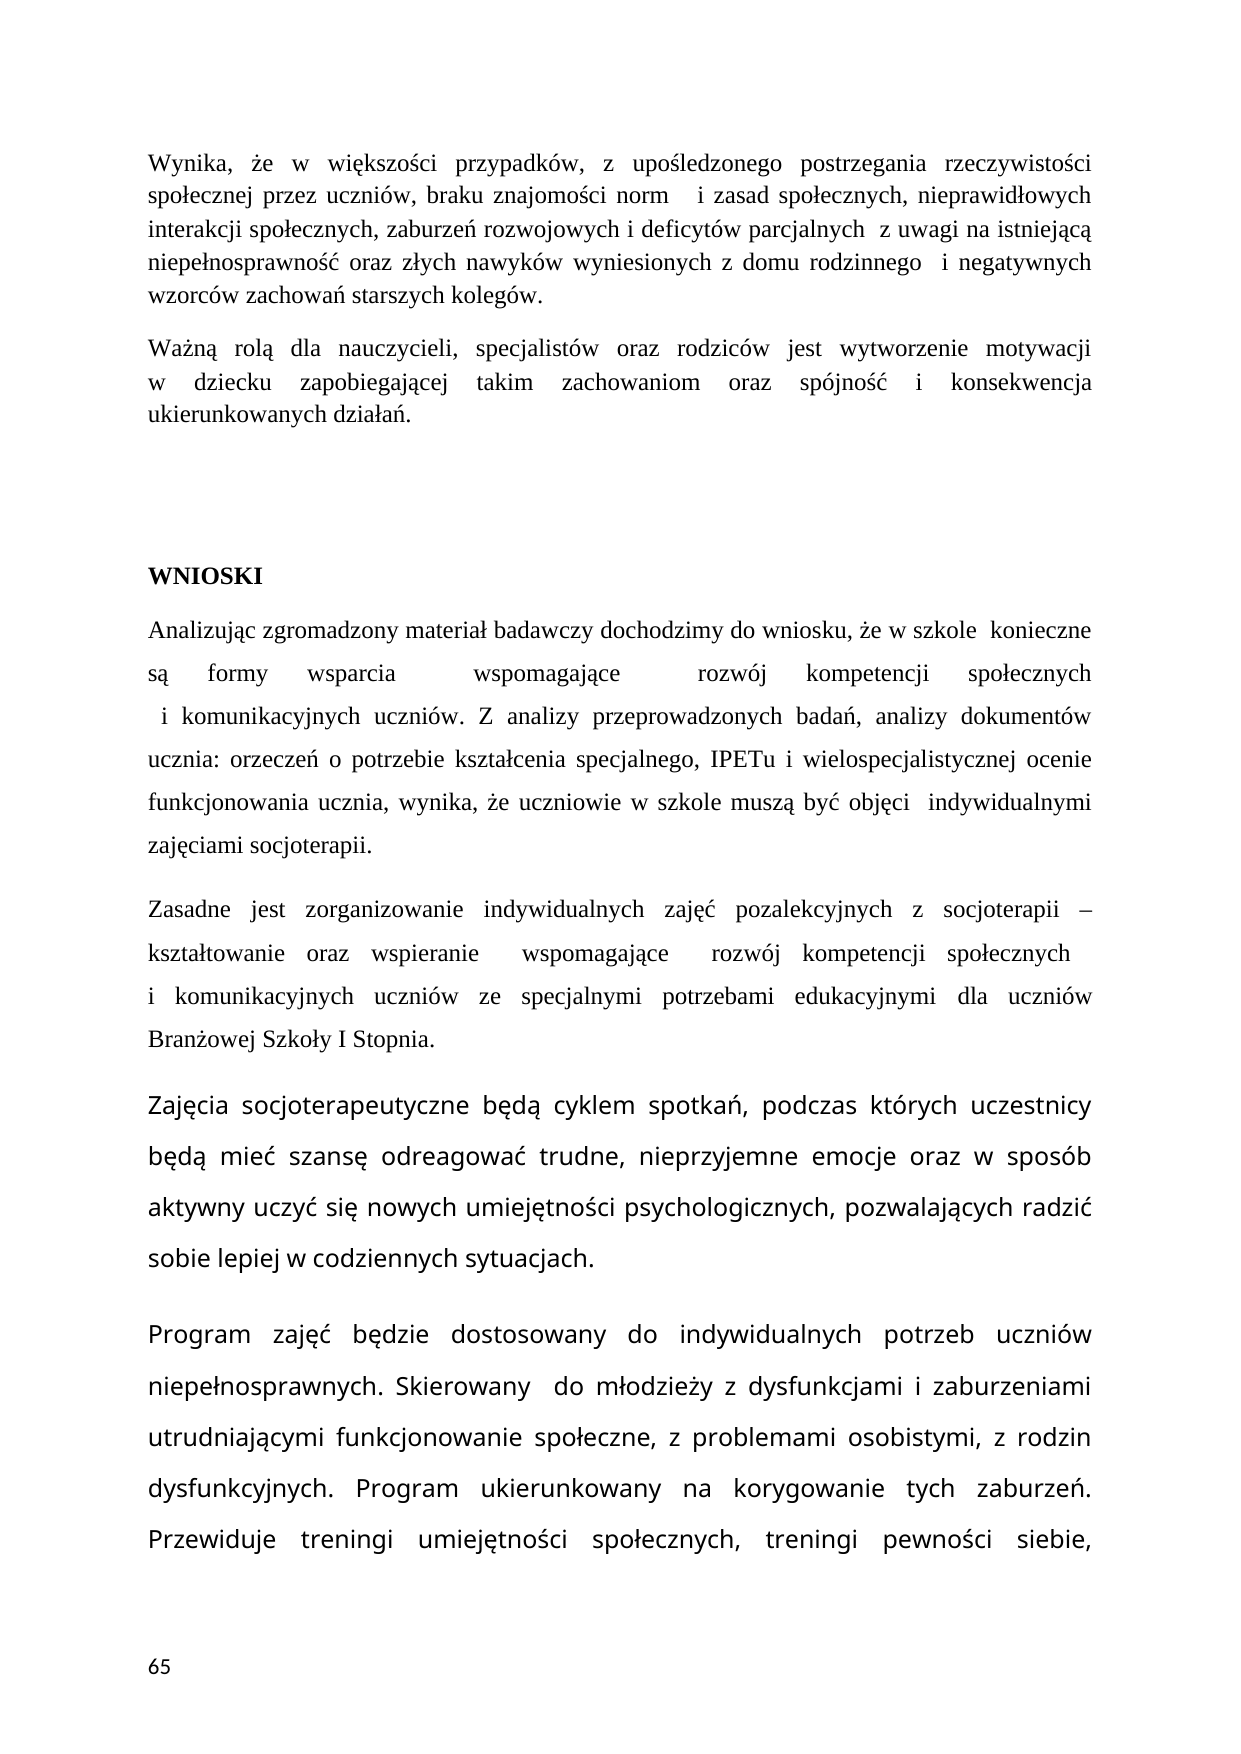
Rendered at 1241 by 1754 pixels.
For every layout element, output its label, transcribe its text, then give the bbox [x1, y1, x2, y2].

text Program zajęć będzie dostosowany do indywidualnych potrzeb uczniów niepełnosprawnych. Skierowany do młodzieży z dysfunkcjami i zaburzeniami utrudniającymi funkcjonowanie społeczne, z problemami osobistymi, z rodzin dysfunkcyjnych. Program ukierunkowany na korygowanie tych zaburzeń. Przewiduje treningi umiejętności społecznych, treningi pewności siebie, [148, 1317, 1093, 1555]
text Zasadne jest zorganizowanie indywidualnych zajęć pozalekcyjnych z socjoterapii – kształtowanie oraz wspieranie wspomagające rozwój kompetencji społecznych i komunikacyjnych uczniów ze specjalnymi potrzebami edukacyjnymi dla uczniów Branżowej Szkoły I Stopnia. [148, 894, 1093, 1053]
text Ważną rolą dla nauczycieli, specjalistów oraz rodziców jest wytworzenie motywacji w dziecku zapobiegającej takim zachowaniom oraz spójność i konsekwencja ukierunkowanych działań. [148, 333, 1093, 428]
text Zajęcia socjoterapeutyczne będą cyklem spotkań, podczas których uczestnicy będą mieć szansę odreagować trudne, nieprzyjemne emocje oraz w sposób aktywny uczyć się nowych umiejętności psychologicznych, pozwalających radzić sobie lepiej w codziennych sytuacjach. [148, 1088, 1093, 1275]
text WNIOSKI [148, 561, 1093, 590]
text Analizując zgromadzony materiał badawczy dochodzimy do wniosku, że w szkole konieczne są formy wsparcia wspomagające rozwój kompetencji społecznych i komunikacyjnych uczniów. Z analizy przeprowadzonych badań, analizy dokumentów ucznia: orzeczeń o potrzebie kształcenia specjalnego, IPETu i wielospecjalistycznej ocenie funkcjonowania ucznia, wynika, że uczniowie w szkole muszą być objęci indywidualnymi zajęciami socjoterapii. [148, 615, 1093, 859]
text Wynika, że w większości przypadków, z upośledzonego postrzegania rzeczywistości społecznej przez uczniów, braku znajomości norm i zasad społecznych, nieprawidłowych interakcji społecznych, zaburzeń rozwojowych i deficytów parcjalnych z uwagi na istniejącą niepełnosprawność oraz złych nawyków wyniesionych z domu rodzinnego i negatywnych wzorców zachowań starszych kolegów. [148, 148, 1093, 308]
